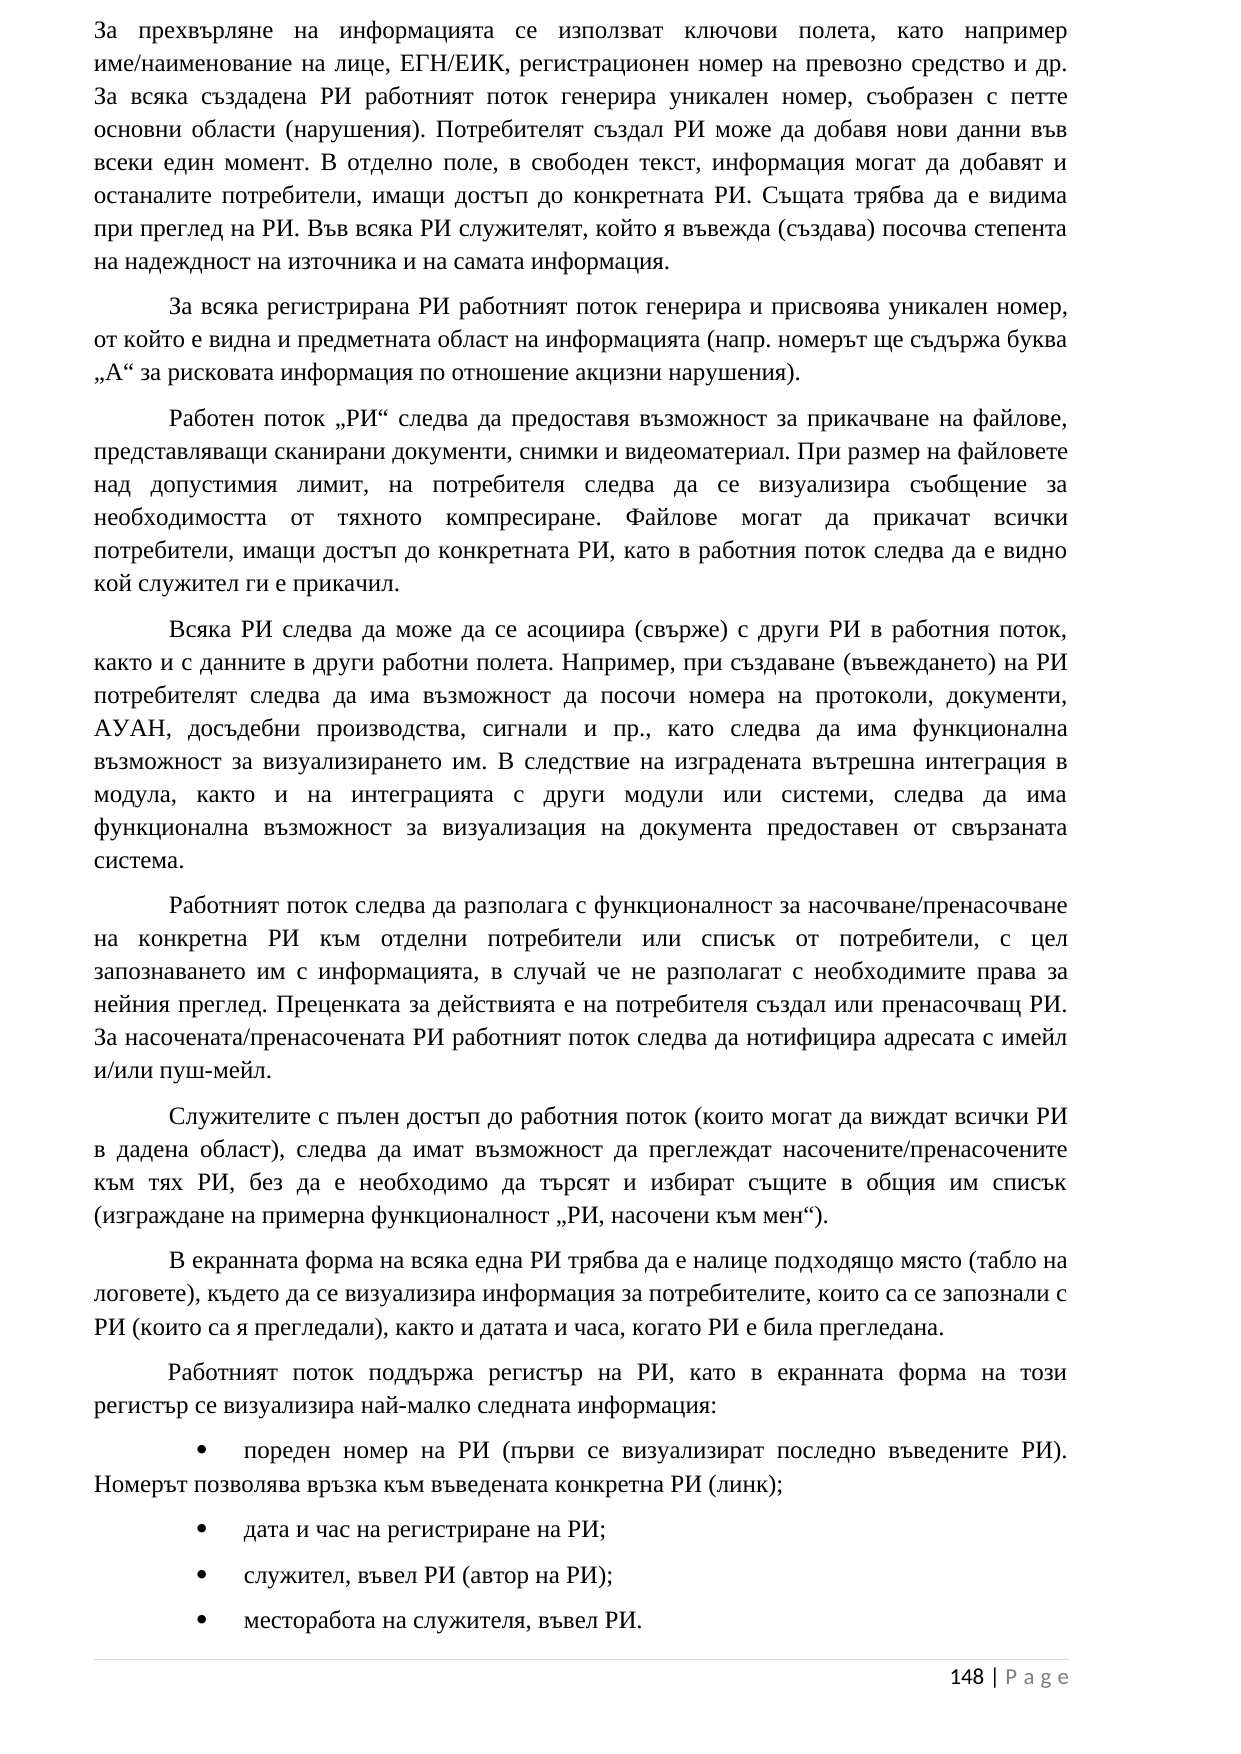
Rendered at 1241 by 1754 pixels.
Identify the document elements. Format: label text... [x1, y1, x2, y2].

text Работен поток „РИ“ следва да предоставя възможност за прикачване на файлове, представляващи сканирани документи, снимки и видеоматериал. При размер на файловете над допустимия лимит, на потребителя следва да се визуализира съобщение за необходимостта от тяхното компресиране. Файлове могат да прикачат всички потребители, имащи достъп до конкретната РИ, като в работния поток следва да е видно кой служител ги е прикачил. [94, 403, 1069, 597]
text В екранната форма на всяка една РИ трябва да е налице подходящо място (табло на логовете), където да се визуализира информация за потребителите, които са се запознали с РИ (които са я прегледали), както и датата и часа, когато РИ е била прегледана. [94, 1246, 1069, 1340]
text За прехвърляне на информацията се използват ключови полета, като например име/наименование на лице, ЕГН/ЕИК, регистрационен номер на превозно средство и др. За всяка създадена РИ работният поток генерира уникален номер, съобразен с петте основни области (нарушения). Потребителят създал РИ може да добавя нови данни във всеки един момент. В отделно поле, в свободен текст, информация могат да добавят и останалите потребители, имащи достъп до конкретната РИ. Същата трябва да е видима при преглед на РИ. Във всяка РИ служителят, който я въвежда (създава) посочва степента на надеждност на източника и на самата информация. [94, 15, 1069, 275]
text За всяка регистрирана РИ работният поток генерира и присвоява уникален номер, от който е видна и предметната област на информацията (напр. номерът ще съдържа буква „А“ за рисковата информация по отношение акцизни нарушения). [94, 291, 1069, 386]
list пореден номер на РИ (първи се визуализират последно въведените РИ). Номерът позволява връзка към въведената конкретна РИ (линк); [94, 1436, 1069, 1497]
text Служителите с пълен достъп до работния поток (които могат да виждат всички РИ в дадена област), следва да имат възможност да преглеждат насочените/пренасочените към тях РИ, без да е необходимо да търсят и избират същите в общия им списък (изграждане на примерна функционалност „РИ, насочени към мен“). [94, 1101, 1069, 1229]
list служител, въвел РИ (автор на РИ); [94, 1560, 1069, 1588]
text Всяка РИ следва да може да се асоциира (свърже) с други РИ в работния поток, както и с данните в други работни полета. Например, при създаване (въвеждането) на РИ потребителят следва да има възможност да посочи номера на протоколи, документи, АУАН, досъдебни производства, сигнали и пр., като следва да има функционална възможност за визуализирането им. В следствие на изградената вътрешна интеграция в модула, както и на интеграцията с други модули или системи, следва да има функционална възможност за визуализация на документа предоставен от свързаната система. [94, 614, 1069, 873]
list дата и час на регистриране на РИ; [94, 1514, 1069, 1543]
list месторабота на служителя, въвел РИ. [94, 1605, 1069, 1634]
text Работният поток следва да разполага с функционалност за насочване/пренасочване на конкретна РИ към отделни потребители или списък от потребители, с цел запознаването им с информацията, в случай че не разполагат с необходимите права за нейния преглед. Преценката за действията е на потребителя създал или пренасочващ РИ. За насочената/пренасочената РИ работният поток следва да нотифицира адресата с имейл и/или пуш-мейл. [94, 890, 1069, 1084]
text Работният поток поддържа регистър на РИ, като в екранната форма на този регистър се визуализира най-малко следната информация: [94, 1357, 1069, 1419]
